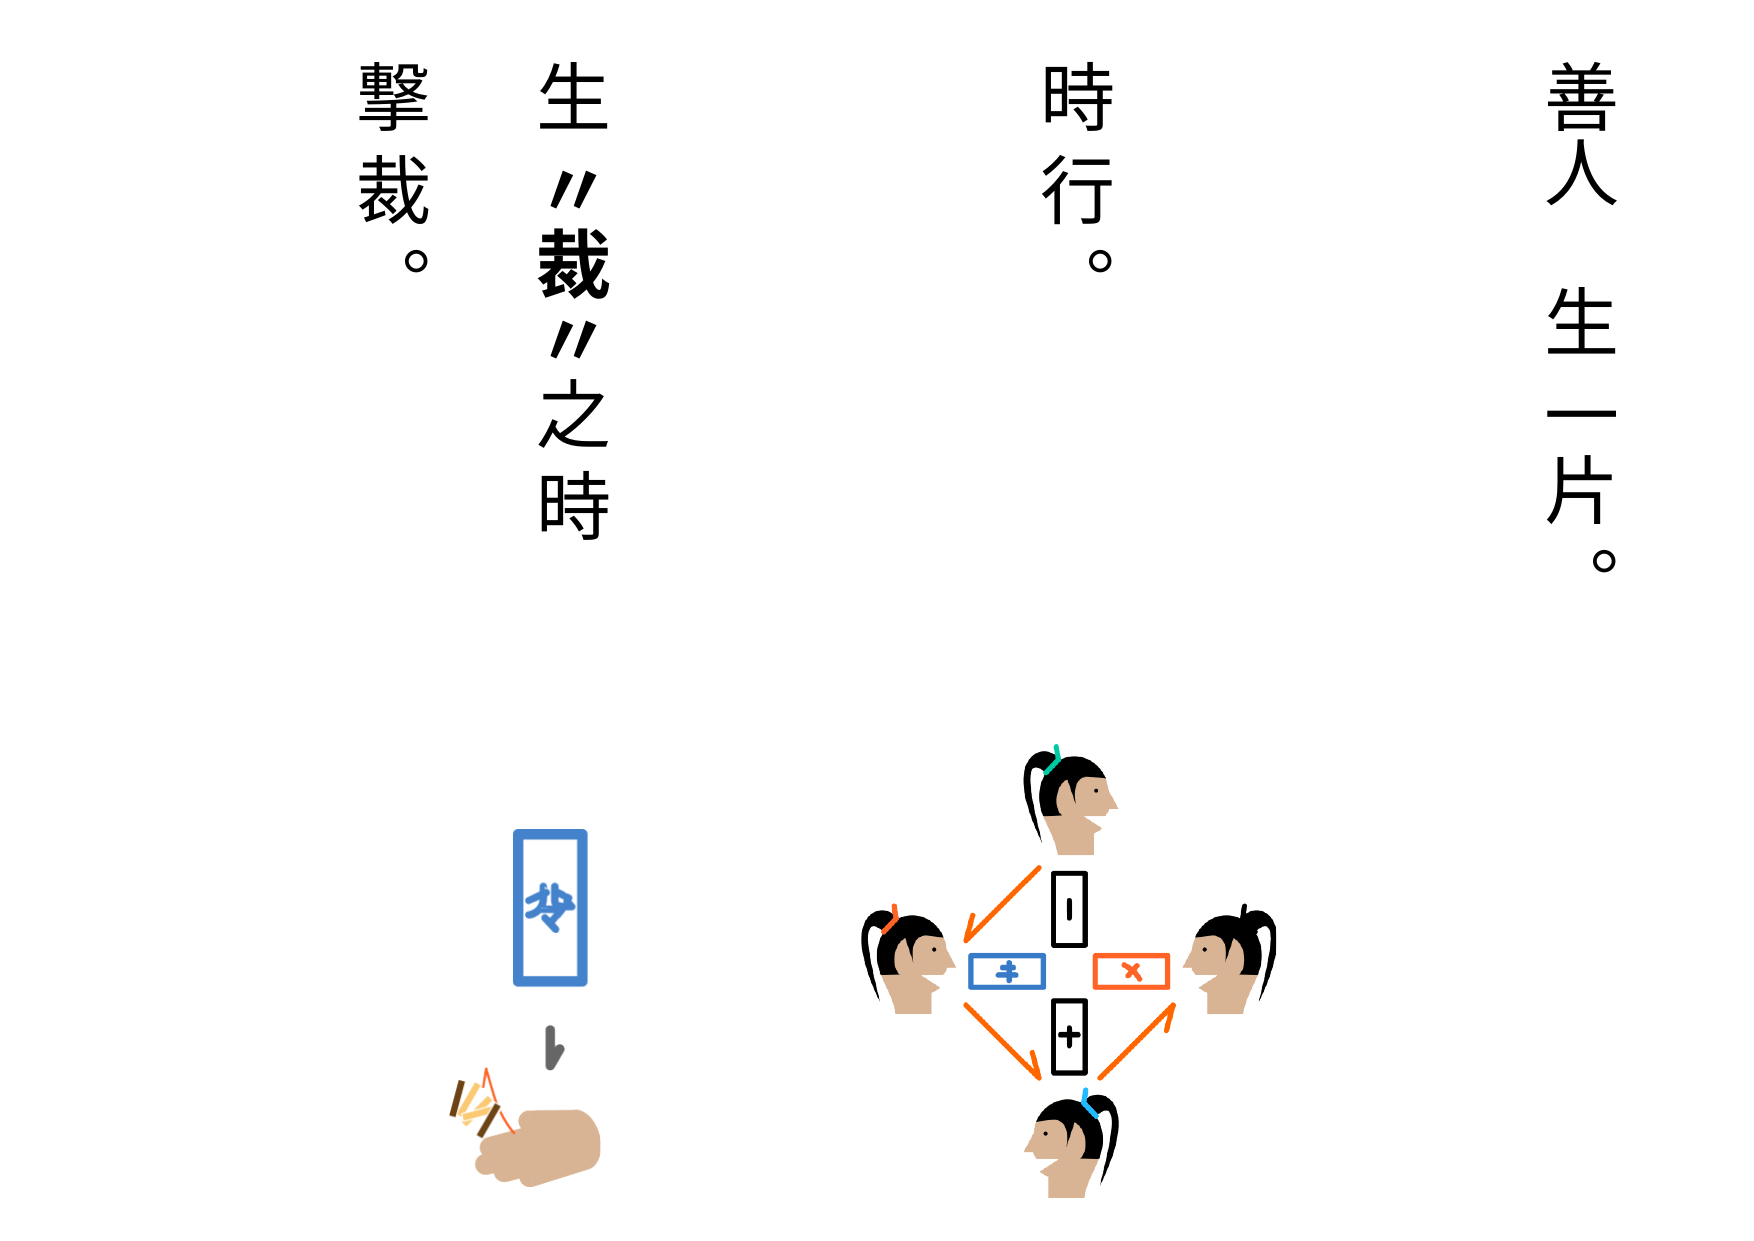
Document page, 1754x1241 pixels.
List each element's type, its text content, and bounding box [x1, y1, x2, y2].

text 時 行 。 [1023, 59, 1132, 744]
picture [861, 744, 1277, 1198]
text 生 〃裁〃之 時 [519, 59, 628, 1181]
text 撃 裁 。 [339, 59, 448, 1181]
picture [448, 829, 601, 1187]
text 善人 生 一片 。 [1527, 59, 1636, 1181]
